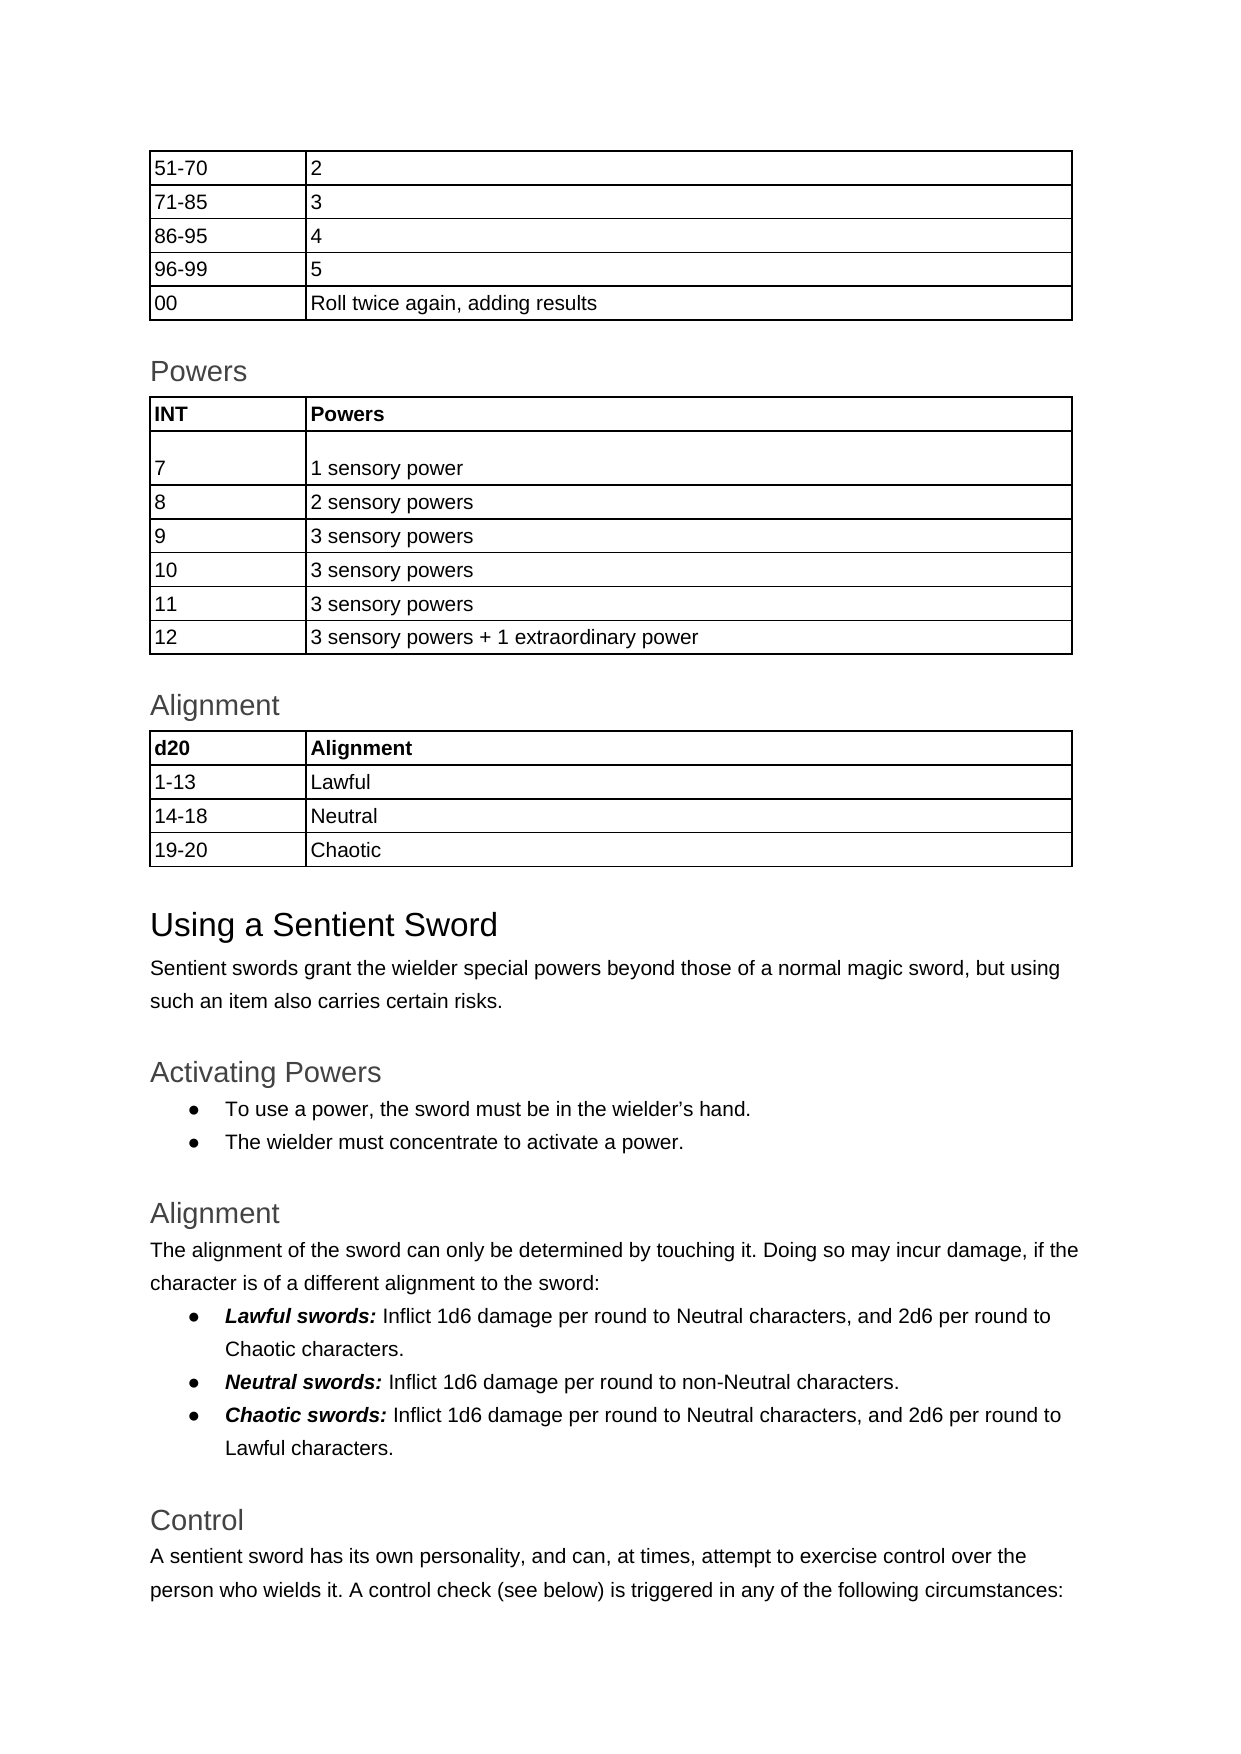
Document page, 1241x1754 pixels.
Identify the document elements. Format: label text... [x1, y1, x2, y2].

table_cell 96-99 [151, 253, 305, 285]
text A sentient sword has its own personality, and can, at times, attempt to exercise control over the person who wields it. A control check (see below) is triggered in any of the following circumstances: [150, 1544, 1090, 1601]
subtitle Activating Powers [150, 1055, 1090, 1088]
list Neutral swords: Inflict 1d6 damage per round to non-Neutral characters. [187, 1370, 1090, 1394]
table_cell 2 [307, 152, 1071, 184]
table_cell 5 [307, 253, 1071, 285]
table_header INT [151, 398, 305, 430]
table_cell 1 sensory power [307, 432, 1071, 484]
subtitle Using a Sentient Sword [150, 904, 1090, 943]
table_header Powers [307, 398, 1071, 430]
subtitle Powers [150, 354, 1090, 388]
table_cell 1-13 [151, 766, 305, 798]
table_cell 3 sensory powers [307, 553, 1071, 586]
table_cell 86-95 [151, 219, 305, 252]
text The alignment of the sword can only be determined by touching it. Doing so may incur damage, if the character is of a different alignment to the sword: [150, 1238, 1090, 1295]
table_cell 00 [151, 287, 305, 319]
table_cell Chaotic [307, 833, 1071, 866]
list Lawful swords: Inflict 1d6 damage per round to Neutral characters, and 2d6 per round to Chaotic characters. [187, 1304, 1090, 1361]
table_cell 10 [151, 553, 305, 586]
table_cell 3 sensory powers [307, 520, 1071, 552]
table_cell 51-70 [151, 152, 305, 184]
table_cell 3 [307, 186, 1071, 218]
subtitle Alignment [150, 1196, 1090, 1230]
table_cell 2 sensory powers [307, 486, 1071, 518]
table_cell 11 [151, 587, 305, 619]
table_cell 71-85 [151, 186, 305, 218]
text Sentient swords grant the wielder special powers beyond those of a normal magic sword, but using such an item also carries certain risks. [150, 956, 1090, 1012]
table_cell 12 [151, 621, 305, 653]
table_cell Roll twice again, adding results [307, 287, 1071, 319]
list Chaotic swords: Inflict 1d6 damage per round to Neutral characters, and 2d6 per round to Lawful characters. [187, 1403, 1090, 1460]
subtitle Control [150, 1502, 1090, 1536]
table_header d20 [151, 732, 305, 764]
table_cell 3 sensory powers [307, 587, 1071, 619]
table_cell 4 [307, 219, 1071, 252]
table_cell Neutral [307, 800, 1071, 832]
list The wielder must concentrate to activate a power. [187, 1130, 1090, 1154]
table_cell 19-20 [151, 833, 305, 866]
table_cell 7 [151, 432, 305, 484]
table_cell 14-18 [151, 800, 305, 832]
subtitle Alignment [150, 688, 1090, 722]
table_cell 3 sensory powers + 1 extraordinary power [307, 621, 1071, 653]
table_cell 9 [151, 520, 305, 552]
table_cell 8 [151, 486, 305, 518]
table_cell Lawful [307, 766, 1071, 798]
table_header Alignment [307, 732, 1071, 764]
list To use a power, the sword must be in the wielder’s hand. [187, 1097, 1090, 1121]
